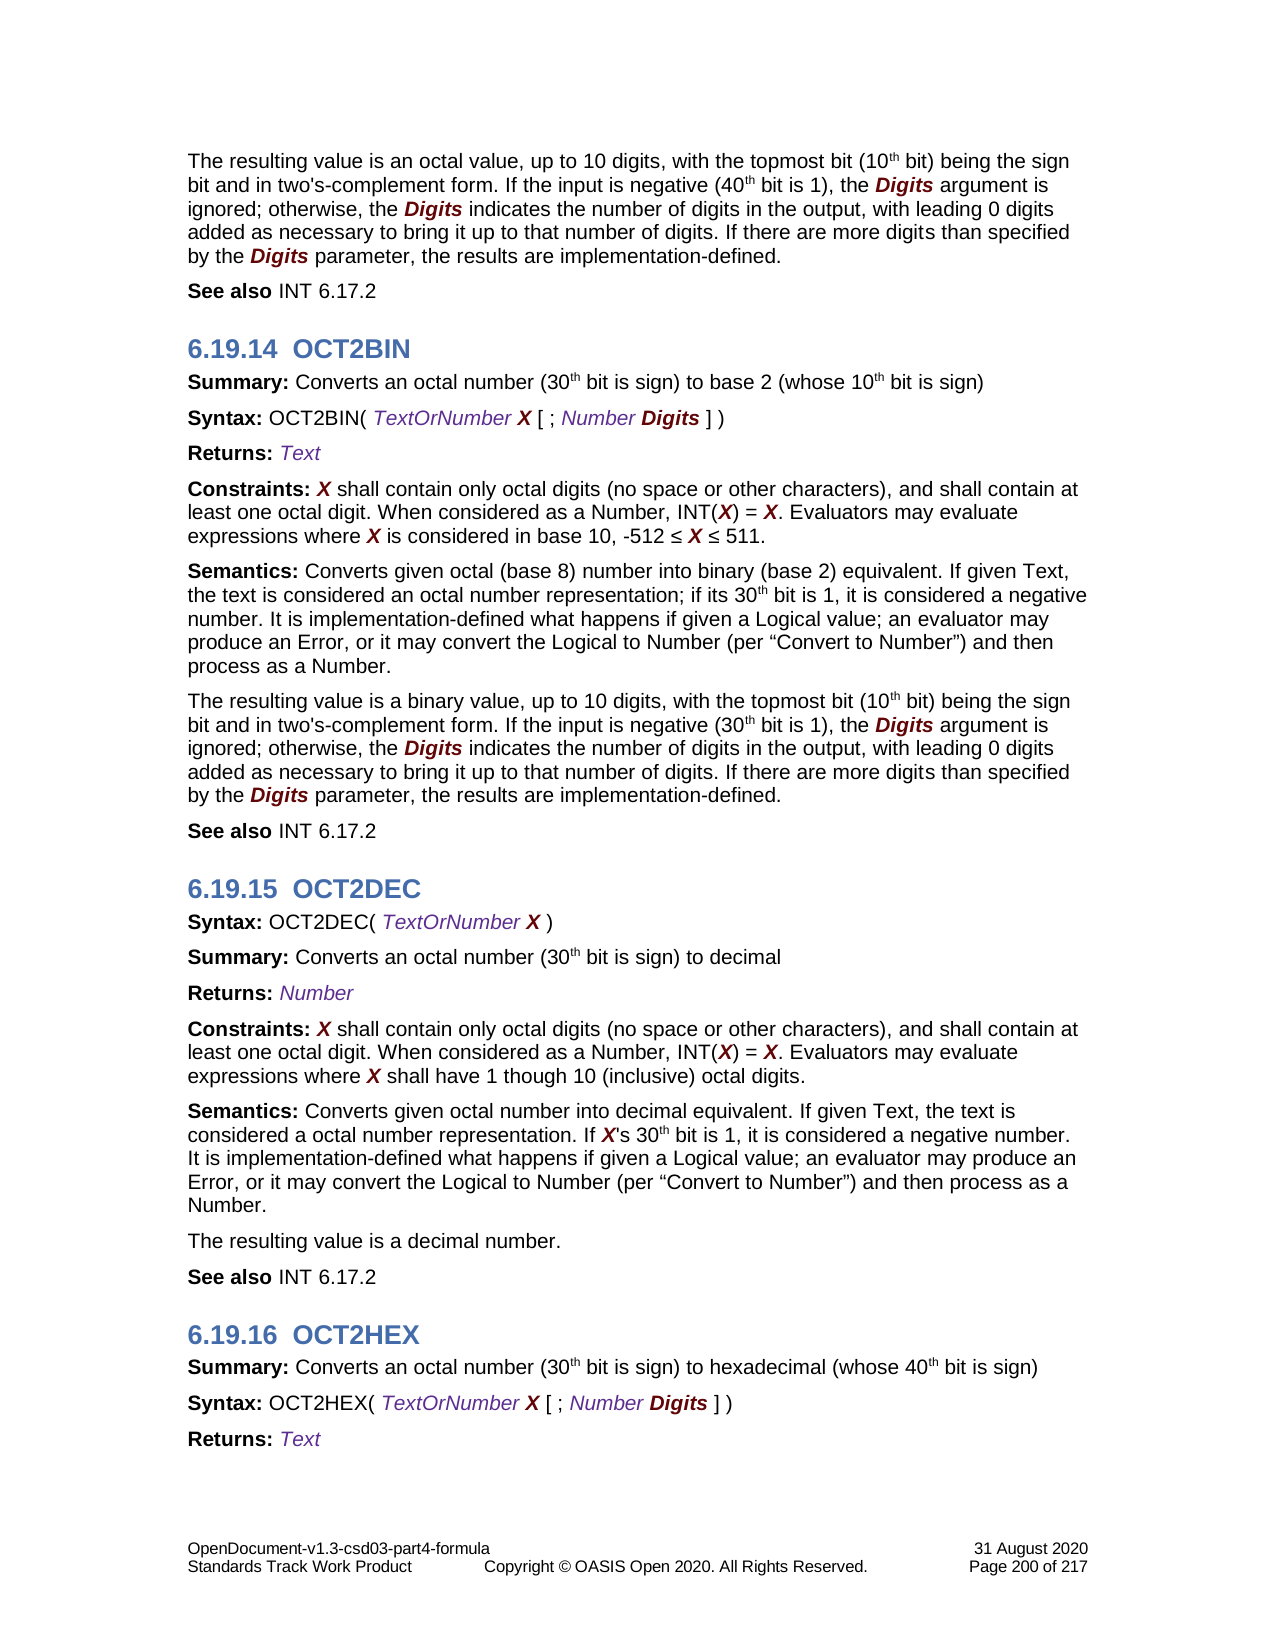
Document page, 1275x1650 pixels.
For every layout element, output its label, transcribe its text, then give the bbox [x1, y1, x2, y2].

text The resulting value is a binary value, up to 10 digits, with the topmost bit (10th bit) being the sign bit and in two's-complement form. If the input is negative (30th bit is 1), the Digits argument is ignored; otherwise, the Digits indicates the number of digits in the output, with leading 0 digits added as necessary to bring it up to that number of digits. If there are more digits than specified by the Digits parameter, the results are implementation-defined. [187, 690, 1088, 807]
text Syntax: OCT2HEX( TextOrNumber X [ ; Number Digits ] ) [187, 1391, 1088, 1415]
text Returns: Number [187, 981, 1088, 1005]
text The resulting value is an octal value, up to 10 digits, with the topmost bit (10th bit) being the sign bit and in two's-complement form. If the input is negative (40th bit is 1), the Digits argument is ignored; otherwise, the Digits indicates the number of digits in the output, with leading 0 digits added as necessary to bring it up to that number of digits. If there are more digits than specified by the Digits parameter, the results are implementation-defined. [187, 150, 1088, 268]
text Syntax: OCT2BIN( TextOrNumber X [ ; Number Digits ] ) [187, 406, 1088, 429]
text Constraints: X shall contain only octal digits (no space or other characters), and shall contain at least one octal digit. When considered as a Number, INT(X) = X. Evaluators may evaluate expressions where X is considered in base 10, -512 ≤ X ≤ 511. [187, 477, 1088, 548]
text Syntax: OCT2DEC( TextOrNumber X ) [187, 910, 1088, 934]
text Returns: Text [187, 1427, 1088, 1451]
text Summary: Converts an octal number (30th bit is sign) to base 2 (whose 10th bit is sign) [187, 370, 1088, 394]
subtitle OCT2BIN [187, 334, 1088, 364]
text Constraints: X shall contain only octal digits (no space or other characters), and shall contain at least one octal digit. When considered as a Number, INT(X) = X. Evaluators may evaluate expressions where X shall have 1 though 10 (inclusive) octal digits. [187, 1017, 1088, 1088]
subtitle OCT2DEC [187, 874, 1088, 904]
text See also INT 6.17.2 [187, 819, 1088, 843]
subtitle OCT2HEX [187, 1320, 1088, 1350]
text Returns: Text [187, 442, 1088, 465]
text Summary: Converts an octal number (30th bit is sign) to decimal [187, 946, 1088, 969]
text The resulting value is a decimal number. [187, 1229, 1088, 1253]
text Summary: Converts an octal number (30th bit is sign) to hexadecimal (whose 40th bit is sign) [187, 1356, 1088, 1379]
text See also INT 6.17.2 [187, 1265, 1088, 1289]
text See also INT 6.17.2 [187, 280, 1088, 303]
text Semantics: Converts given octal (base 8) number into binary (base 2) equivalent. If given Text, the text is considered an octal number representation; if its 30th bit is 1, it is considered a negative number. It is implementation-defined what happens if given a Logical value; an evaluator may produce an Error, or it may convert the Logical to Number (per “Convert to Number”) and then process as a Number. [187, 560, 1088, 678]
text Semantics: Converts given octal number into decimal equivalent. If given Text, the text is considered a octal number representation. If X's 30th bit is 1, it is considered a negative number. It is implementation-defined what happens if given a Logical value; an evaluator may produce an Error, or it may convert the Logical to Number (per “Convert to Number”) and then process as a Number. [187, 1100, 1088, 1217]
